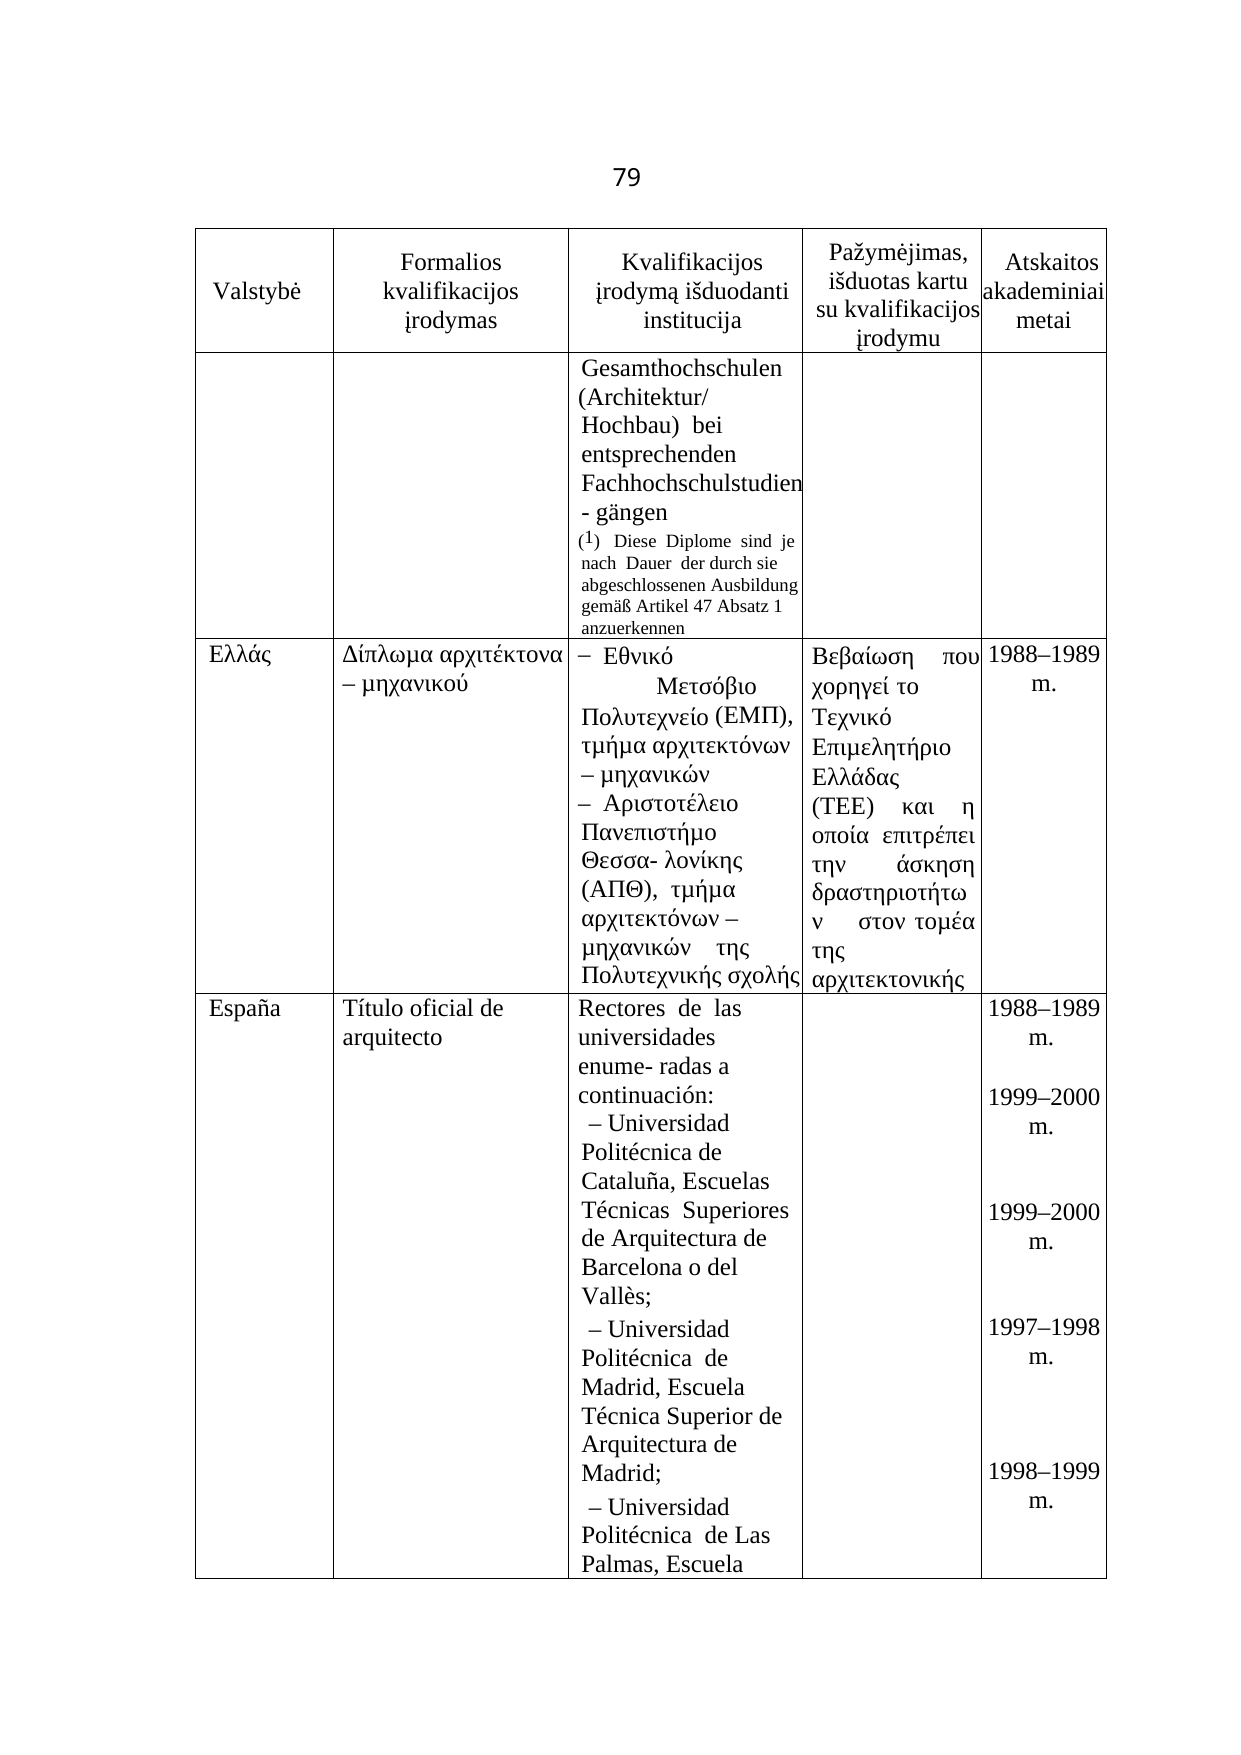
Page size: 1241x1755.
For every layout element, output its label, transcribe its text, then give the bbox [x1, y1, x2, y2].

table_header Kvalifikacijos įrodymą išduodanti institucija [569, 229, 802, 352]
table_header Atskaitos akademiniai metai [982, 229, 1106, 352]
table_cell 1988–1989 m. [982, 639, 1106, 992]
table_cell Βεβαίωση που χορηγεί το Τεχνικό Επιµελητήριο Ελλάδας (ΤΕΕ) και η οποία επιτρέπει την άσκηση δραστηριοτήτων στον τοµέα της αρχιτεκτονικής [803, 639, 981, 992]
table_cell 1988–1989 m. 1999–2000 m. 1999–2000 m. 1997–1998 m. 1998–1999 m. [982, 994, 1106, 1578]
table_header Valstybė [196, 229, 333, 352]
table_cell España [196, 994, 333, 1578]
table_cell ∆ίπλωµα αρχιτέκτονα – µηχανικού [334, 639, 568, 992]
table_cell [334, 353, 568, 638]
table_header Formalios kvalifikacijos įrodymas [334, 229, 568, 352]
table_cell Gesamthochschulen (Architektur/Hochbau) bei entsprechenden Fachhochschulstudien- gängen (1) Diese Diplome sind je nach Dauer der durch sie abgeschlossenen Ausbildung gemäß Artikel 47 Absatz 1 anzuerkennen [569, 353, 802, 638]
table_cell [982, 353, 1106, 638]
table_cell Eλλάς [196, 639, 333, 992]
table_cell [803, 353, 981, 638]
table_header Pažymėjimas, išduotas kartu su kvalifikacijos įrodymu [803, 229, 981, 352]
table_cell [196, 353, 333, 638]
table_cell – Εθνικό Μετσόβιο Πολυτεχνείο (ΕΜΠ), τµήµα αρχιτεκτόνων – µηχανικών – Αριστοτέλειο Πανεπιστήµο Θεσσα- λονίκης (ΑΠΘ), τµήµα αρχιτεκτόνων – µηχανικών της Πολυτεχνικής σχολής [569, 639, 802, 992]
table_cell Rectores de las universidades enume- radas a continuación: – Universidad Politécnica de Cataluña, Escuelas Técnicas Superiores de Arquitectura de Barcelona o del Vallès; – Universidad Politécnica de Madrid, Escuela Técnica Superior de Arquitectura de Madrid; – Universidad Politécnica de Las Palmas, Escuela [569, 994, 802, 1578]
table_cell Título oficial de arquitecto [334, 994, 568, 1578]
table_cell [803, 994, 981, 1578]
